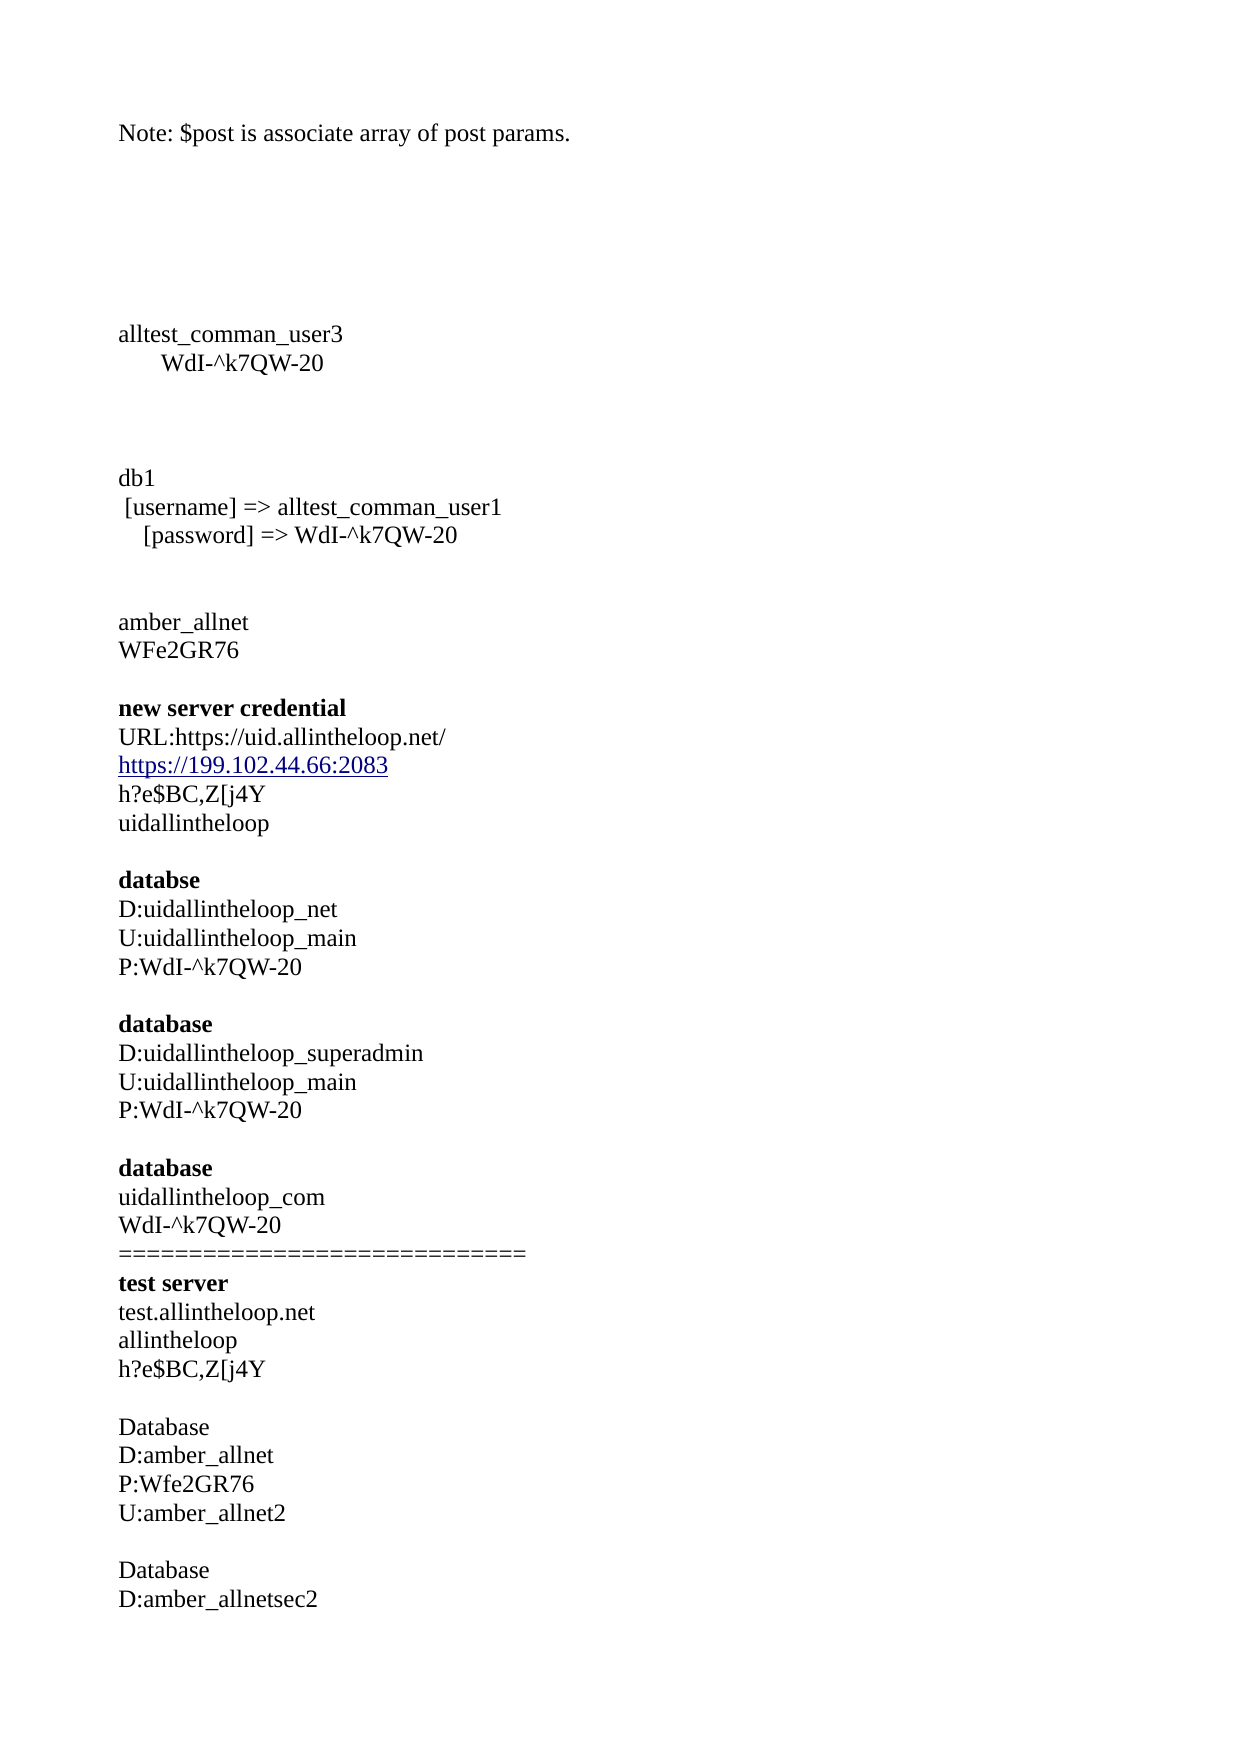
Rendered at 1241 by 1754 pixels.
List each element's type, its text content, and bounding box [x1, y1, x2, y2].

text h?e$BC,Z[j4Y [118, 779, 1122, 808]
text uidallintheloop [118, 808, 1122, 837]
text Note: $post is associate array of post params. [118, 118, 1122, 147]
text test.allintheloop.net [118, 1297, 1122, 1326]
text P:WdI-^k7QW-20 [118, 1096, 1122, 1124]
text WdI-^k7QW-20 [118, 348, 1122, 377]
text new server credential [118, 693, 1122, 722]
text D:uidallintheloop_superadmin [118, 1038, 1122, 1067]
text WdI-^k7QW-20 [118, 1211, 1122, 1239]
text ============================= [118, 1239, 1122, 1268]
text [password] => WdI-^k7QW-20 [118, 521, 1122, 549]
text D:amber_allnet [118, 1441, 1122, 1469]
text U:uidallintheloop_main [118, 1067, 1122, 1096]
text P:Wfe2GR76 [118, 1469, 1122, 1498]
text P:WdI-^k7QW-20 [118, 952, 1122, 981]
text U:amber_allnet2 [118, 1498, 1122, 1527]
text databse [118, 866, 1122, 894]
text amber_allnet [118, 607, 1122, 636]
text alltest_comman_user3 [118, 319, 1122, 348]
text test server [118, 1268, 1122, 1297]
text h?e$BC,Z[j4Y [118, 1354, 1122, 1383]
text Database [118, 1556, 1122, 1584]
text uidallintheloop_com [118, 1182, 1122, 1211]
text https://199.102.44.66:2083 [118, 751, 1122, 779]
text db1 [118, 463, 1122, 492]
text database [118, 1009, 1122, 1038]
text D:uidallintheloop_net [118, 894, 1122, 923]
text database [118, 1153, 1122, 1182]
text D:amber_allnetsec2 [118, 1584, 1122, 1613]
text WFe2GR76 [118, 636, 1122, 664]
text Database [118, 1412, 1122, 1441]
text U:uidallintheloop_main [118, 923, 1122, 952]
text URL:https://uid.allintheloop.net/ [118, 722, 1122, 751]
text [username] => alltest_comman_user1 [118, 492, 1122, 521]
text allintheloop [118, 1326, 1122, 1354]
